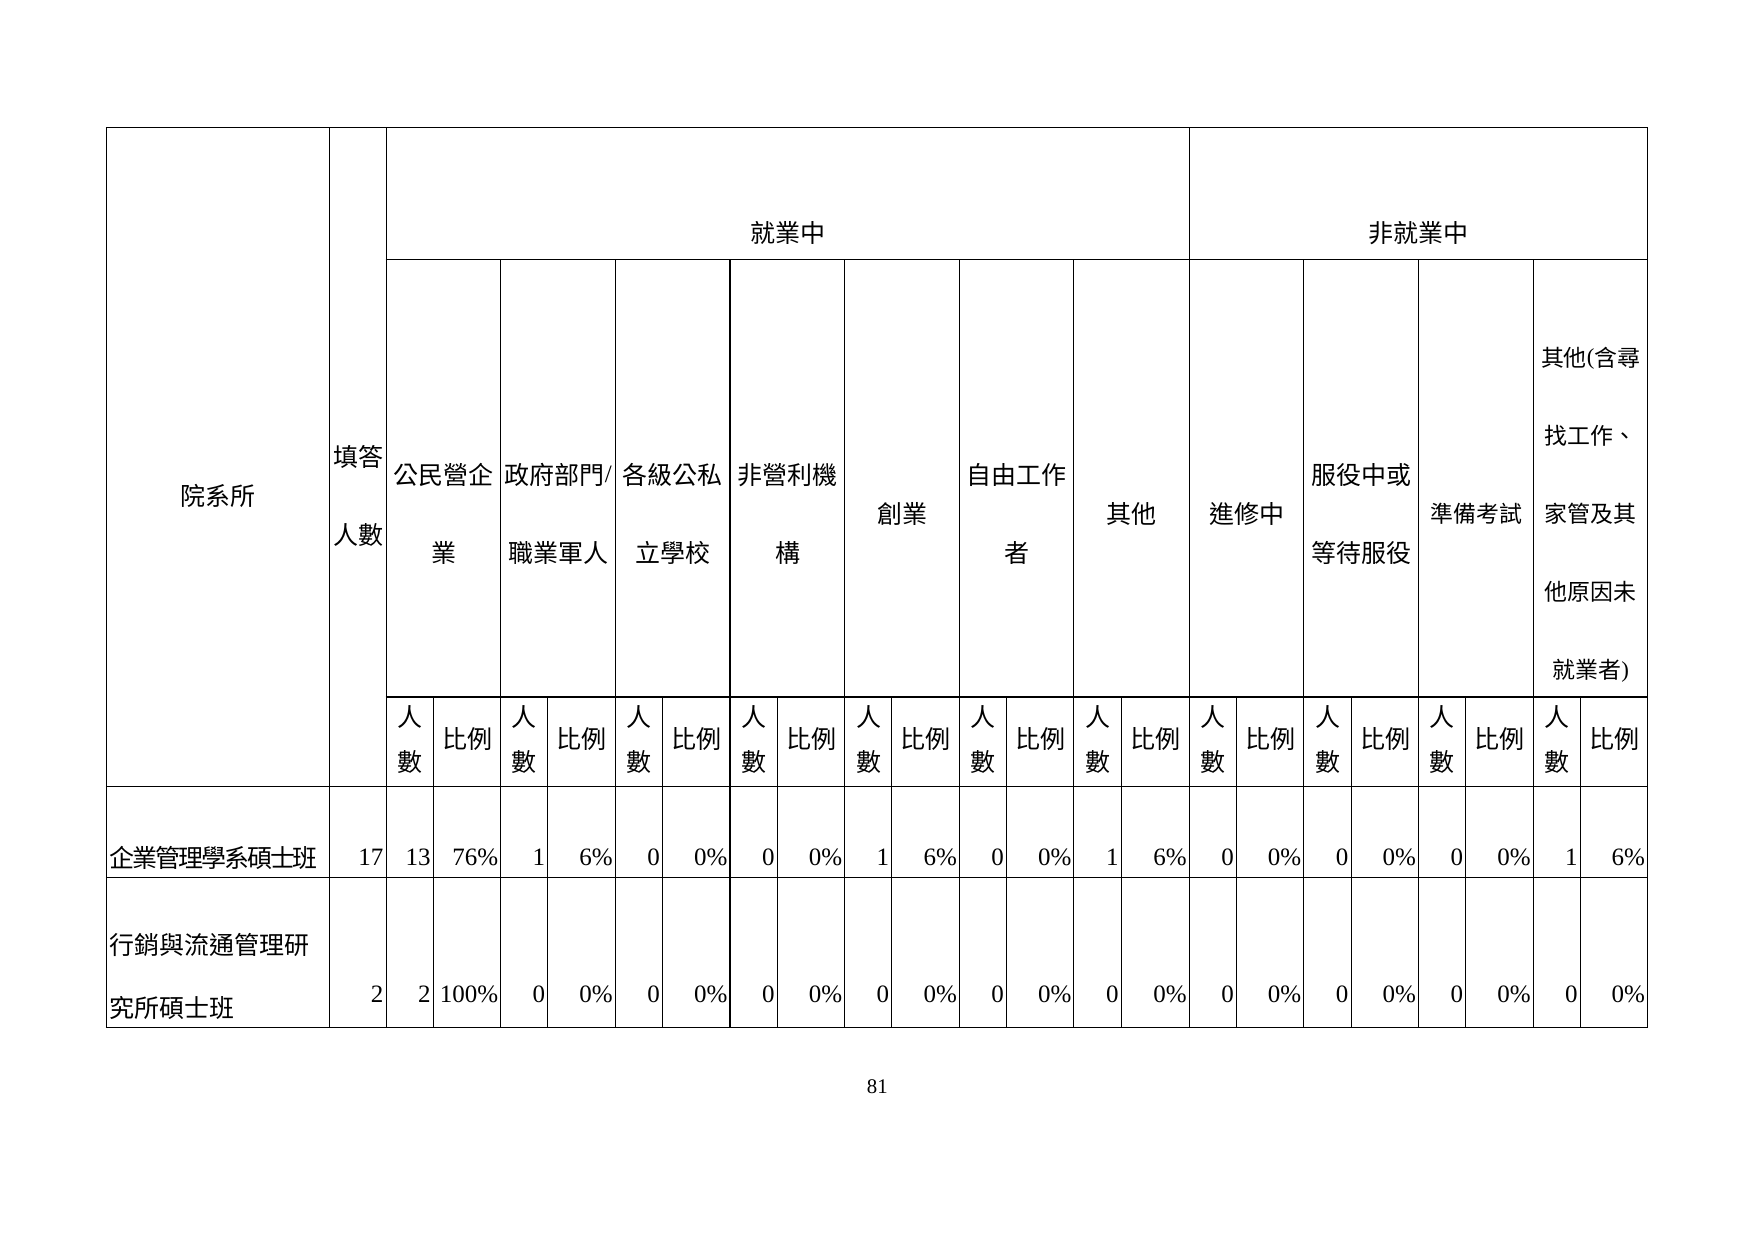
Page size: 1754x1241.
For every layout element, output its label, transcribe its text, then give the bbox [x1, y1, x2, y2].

table_cell 人數 [616, 698, 662, 786]
table_cell 比例 [892, 698, 959, 786]
table_cell 比例 [1352, 698, 1418, 786]
table_header 院系所 [107, 128, 329, 786]
table_cell 非營利機構 [731, 260, 844, 696]
table_cell 0% [1466, 878, 1533, 1027]
table_cell 0% [1122, 878, 1189, 1027]
table_cell 0 [1304, 878, 1351, 1027]
table_cell 0 [731, 878, 777, 1027]
table_cell 比例 [1466, 698, 1533, 786]
table_cell 2 [387, 878, 433, 1027]
table_cell 0% [1237, 878, 1303, 1027]
table_cell 服役中或等待服役 [1304, 260, 1418, 696]
table_cell 企業管理學系碩士班 [107, 787, 329, 877]
table_cell 0% [548, 878, 615, 1027]
table_cell 比例 [1007, 698, 1073, 786]
table_cell 人數 [1074, 698, 1121, 786]
table_cell 1 [1534, 787, 1580, 877]
table_cell 1 [501, 787, 547, 877]
table_cell 76% [434, 787, 500, 877]
table_cell 0 [731, 787, 777, 877]
table_cell 0% [663, 787, 729, 877]
table_cell 其他 [1074, 260, 1189, 696]
table_cell 6% [892, 787, 959, 877]
table_cell 人數 [1419, 698, 1465, 786]
table_cell 13 [387, 787, 433, 877]
table_cell 政府部門/職業軍人 [501, 260, 615, 696]
table_cell 6% [1581, 787, 1647, 877]
table_cell 人數 [501, 698, 547, 786]
table_cell 1 [1074, 787, 1121, 877]
table_cell 0 [1190, 878, 1236, 1027]
table_cell 100% [434, 878, 500, 1027]
table_cell 0 [1304, 787, 1351, 877]
table_header 非就業中 [1190, 128, 1647, 259]
table_cell 0% [1466, 787, 1533, 877]
table_cell 準備考試 [1419, 260, 1533, 696]
table_cell 比例 [663, 698, 729, 786]
table_cell 0% [663, 878, 729, 1027]
table_cell 0% [778, 878, 844, 1027]
table_cell 0% [1581, 878, 1647, 1027]
table_cell 0 [1534, 878, 1580, 1027]
table_cell 0 [501, 878, 547, 1027]
table_cell 其他(含尋找工作、家管及其他原因未就業者) [1534, 260, 1647, 696]
table_cell 0 [845, 878, 891, 1027]
table_cell 人數 [731, 698, 777, 786]
table_cell 比例 [778, 698, 844, 786]
table_cell 1 [845, 787, 891, 877]
table_cell 6% [548, 787, 615, 877]
table_cell 比例 [1581, 698, 1647, 786]
table_cell 6% [1122, 787, 1189, 877]
table_cell 人數 [1304, 698, 1351, 786]
table_cell 創業 [845, 260, 959, 696]
table_cell 17 [330, 787, 386, 877]
table_cell 0% [1007, 878, 1073, 1027]
table_cell 0 [960, 787, 1006, 877]
table_cell 各級公私立學校 [616, 260, 729, 696]
table_header 就業中 [387, 128, 1189, 259]
table_cell 比例 [434, 698, 500, 786]
table_cell 0 [616, 787, 662, 877]
table_cell 人數 [1534, 698, 1580, 786]
table_cell 0 [1419, 787, 1465, 877]
table_cell 比例 [548, 698, 615, 786]
table_cell 進修中 [1190, 260, 1303, 696]
table_cell 比例 [1237, 698, 1303, 786]
table_cell 自由工作者 [960, 260, 1073, 696]
table_cell 2 [330, 878, 386, 1027]
table_cell 比例 [1122, 698, 1189, 786]
table_cell 0% [1352, 787, 1418, 877]
table_cell 0% [1237, 787, 1303, 877]
table_cell 人數 [960, 698, 1006, 786]
table_cell 0% [1352, 878, 1418, 1027]
table_cell 0% [892, 878, 959, 1027]
table_cell 行銷與流通管理研究所碩士班 [107, 878, 329, 1027]
table_cell 人數 [387, 698, 433, 786]
table_cell 0 [1074, 878, 1121, 1027]
table_cell 公民營企業 [387, 260, 500, 696]
table_cell 人數 [845, 698, 891, 786]
table_cell 0 [1190, 787, 1236, 877]
table_cell 0% [1007, 787, 1073, 877]
table_header 填答 人數 [330, 128, 386, 786]
table_cell 人數 [1190, 698, 1236, 786]
table_cell 0 [1419, 878, 1465, 1027]
table_cell 0 [616, 878, 662, 1027]
table_cell 0% [778, 787, 844, 877]
table_cell 0 [960, 878, 1006, 1027]
